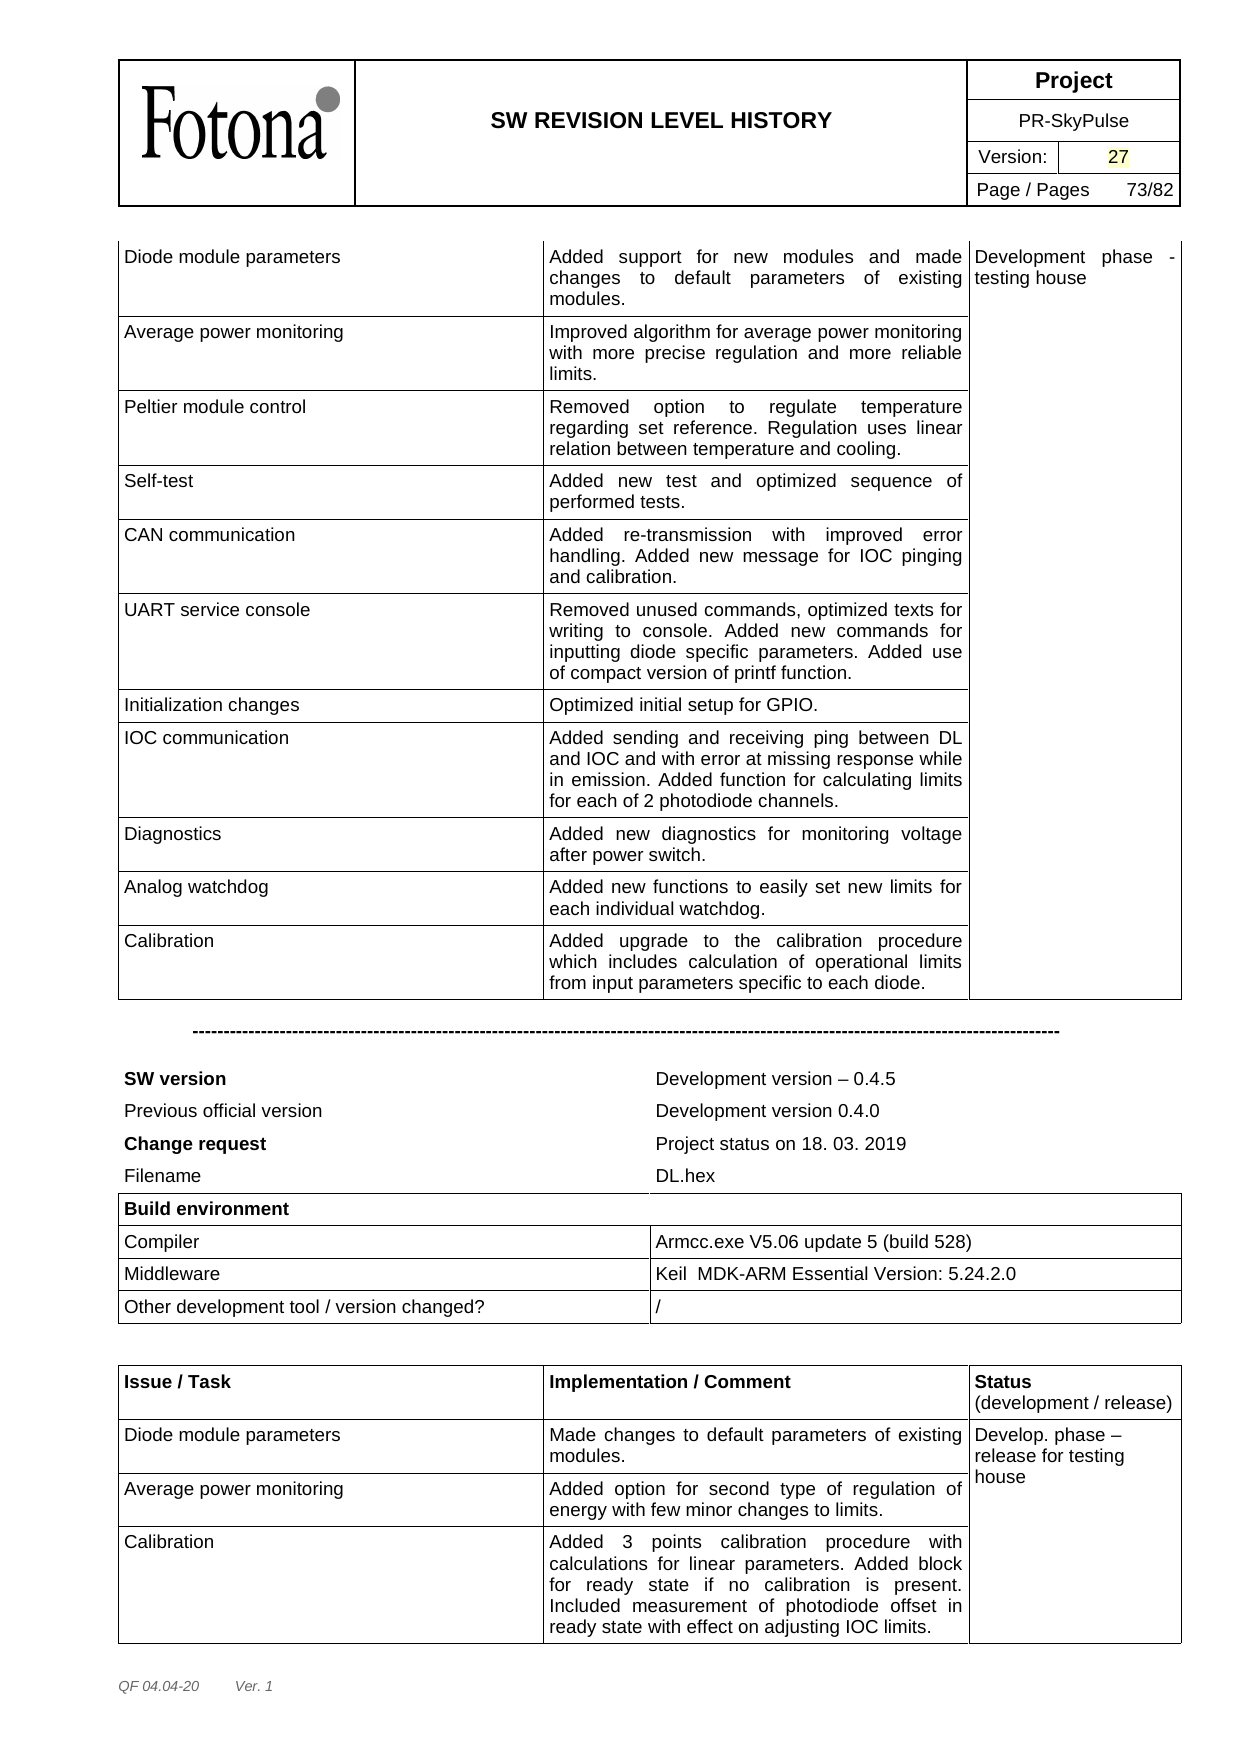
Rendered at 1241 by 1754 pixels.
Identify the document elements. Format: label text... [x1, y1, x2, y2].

table_cell Added upgrade to the calibration procedure which includes calculation of operational limits from input parameters specific to each diode. [544, 926, 968, 999]
table_cell Made changes to default parameters of existing modules. [544, 1420, 968, 1473]
table_cell Middleware [119, 1259, 649, 1290]
table_cell Removed option to regulate temperature regarding set reference. Regulation uses linear relation between temperature and cooling. [544, 391, 968, 465]
table_cell Other development tool / version changed? [119, 1291, 649, 1323]
table_header Development version – 0.4.5 [650, 1063, 1181, 1095]
table_cell Change request [118, 1128, 649, 1160]
table_cell Keil MDK-ARM Essential Version: 5.24.2.0 [651, 1259, 1181, 1290]
table_cell CAN communication [119, 520, 543, 593]
table_cell Added new diagnostics for monitoring voltage after power switch. [544, 818, 968, 871]
table_cell Calibration [119, 1527, 543, 1643]
table_header Issue / Task [119, 1366, 543, 1419]
text ------------------------------------------------------------------------------------------------------------------------------------------- [118, 1021, 1163, 1042]
table_cell Added new functions to easily set new limits for each individual watchdog. [544, 872, 968, 925]
table_cell Added re-transmission with improved error handling. Added new message for IOC pinging and calibration. [544, 520, 968, 593]
table_cell / [651, 1291, 1181, 1323]
table_header Implementation / Comment [544, 1366, 968, 1419]
table_cell Develop. phase – release for testing house [970, 1420, 1181, 1643]
table_cell Improved algorithm for average power monitoring with more precise regulation and more reliable limits. [544, 317, 968, 390]
table_cell Average power monitoring [119, 1474, 543, 1526]
table_cell Analog watchdog [119, 872, 543, 925]
table_cell Added new test and optimized sequence of performed tests. [544, 466, 968, 519]
table_cell Previous official version [118, 1095, 649, 1128]
table_cell Development version 0.4.0 [650, 1095, 1181, 1128]
table_cell Self-test [119, 466, 543, 519]
table_cell Added 3 points calibration procedure with calculations for linear parameters. Added block for ready state if no calibration is present. Included measurement of photodiode offset in ready state with effect on adjusting IOC limits. [544, 1527, 968, 1643]
table_cell Diode module parameters [119, 241, 543, 316]
table_cell Added option for second type of regulation of energy with few minor changes to limits. [544, 1474, 968, 1526]
table_cell Development phase - testing house [970, 241, 1181, 999]
table_cell Removed unused commands, optimized texts for writing to console. Added new commands for inputting diode specific parameters. Added use of compact version of printf function. [544, 594, 968, 689]
table_cell Diode module parameters [119, 1420, 543, 1473]
table_cell Calibration [119, 926, 543, 999]
table_cell Armcc.exe V5.06 update 5 (build 528) [651, 1226, 1181, 1258]
table_cell Average power monitoring [119, 317, 543, 390]
table_cell Added sending and receiving ping between DL and IOC and with error at missing response while in emission. Added function for calculating limits for each of 2 photodiode channels. [544, 723, 968, 817]
table_cell Project status on 18. 03. 2019 [650, 1128, 1181, 1160]
table_cell UART service console [119, 594, 543, 689]
table_cell Added support for new modules and made changes to default parameters of existing modules. [544, 241, 968, 316]
table_cell DL.hex [650, 1160, 1181, 1193]
table_header Status (development / release) [970, 1366, 1181, 1419]
table_cell Compiler [119, 1226, 649, 1258]
table_cell Filename [118, 1160, 649, 1193]
table_cell IOC communication [119, 723, 543, 817]
table_cell Diagnostics [119, 818, 543, 871]
table_cell Build environment [119, 1194, 1181, 1225]
table_cell Peltier module control [119, 391, 543, 465]
table_cell Optimized initial setup for GPIO. [544, 690, 968, 722]
table_cell Initialization changes [119, 690, 543, 722]
table_header SW version [118, 1063, 649, 1095]
